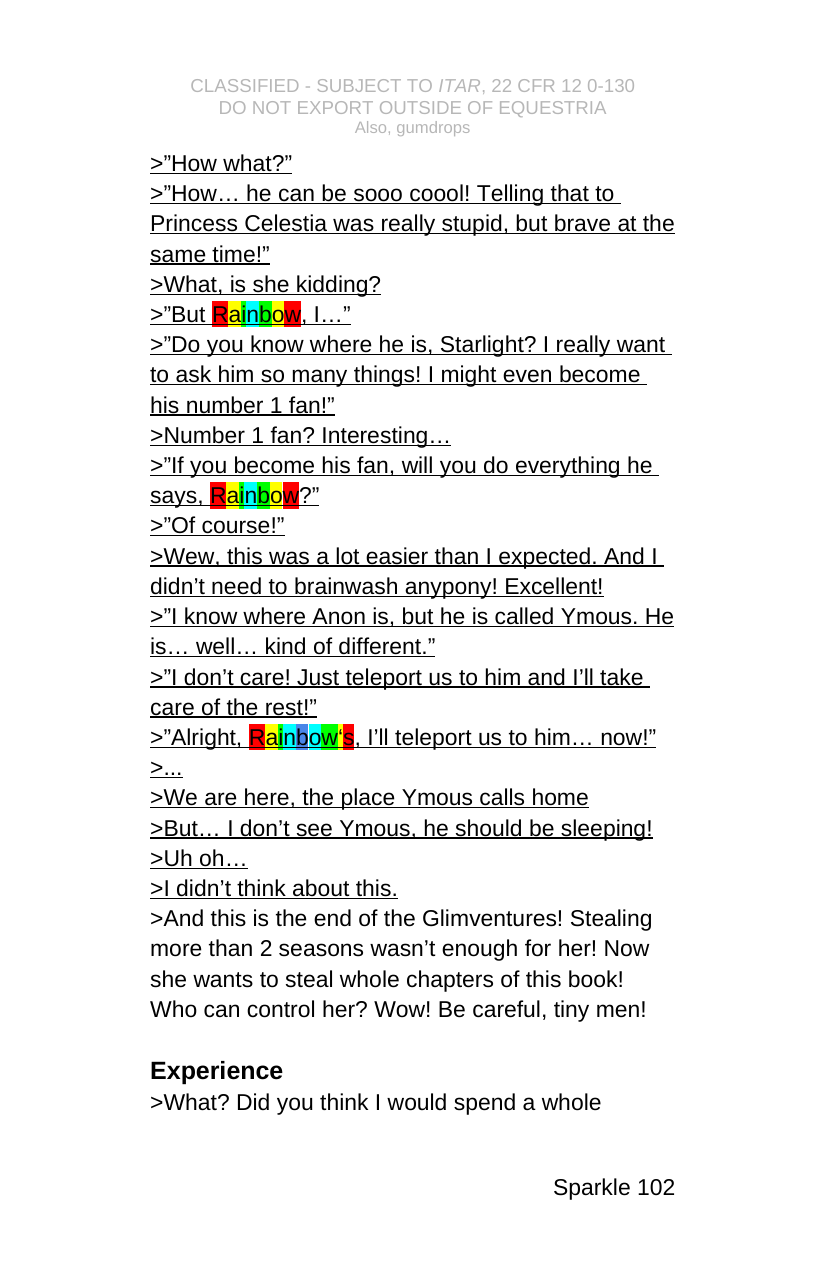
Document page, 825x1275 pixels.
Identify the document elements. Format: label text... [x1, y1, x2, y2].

text >”I know where Anon is, but he is called Ymous. He is… well… kind of different.” [150, 603, 675, 660]
text >”Alright, Rainbow‘s, I’ll teleport us to him… now!” [150, 724, 675, 750]
text >”Do you know where he is, Starlight? I really want to ask him so many things! I might even become his number 1 fan!” [150, 331, 675, 418]
text >We are here, the place Ymous calls home [150, 784, 675, 811]
text >What, is she kidding? [150, 271, 675, 297]
text >”I don’t care! Just teleport us to him and I’ll take care of the rest!” [150, 663, 675, 720]
text >And this is the end of the Glimventures! Stealing more than 2 seasons wasn’t enough for her! Now she wants to steal whole chapters of this book! Who can control her? Wow! Be careful, tiny men! [150, 905, 675, 1022]
text >”But Rainbow, I…” [150, 301, 675, 327]
text same time!” [150, 234, 675, 267]
text >I didn’t think about this. [150, 875, 675, 901]
text >Wew, this was a lot easier than I expected. And I didn’t need to brainwash anypony! Excellent! [150, 543, 675, 599]
text >What? Did you think I would spend a whole [150, 1089, 675, 1116]
text >”Of course!” [150, 512, 675, 539]
text >Uh oh… [150, 845, 675, 871]
text Experience [150, 1056, 675, 1085]
text >”How what?” [150, 150, 675, 176]
text >”How… he can be sooo coool! Telling that to Princess Celestia was really stupid, but brave at the [150, 180, 675, 233]
text >Number 1 fan? Interesting… [150, 422, 675, 448]
text >... [150, 754, 675, 781]
text >But… I don’t see Ymous, he should be sleeping! [150, 814, 675, 841]
text >”If you become his fan, will you do everything he says, Rainbow?” [150, 452, 675, 509]
